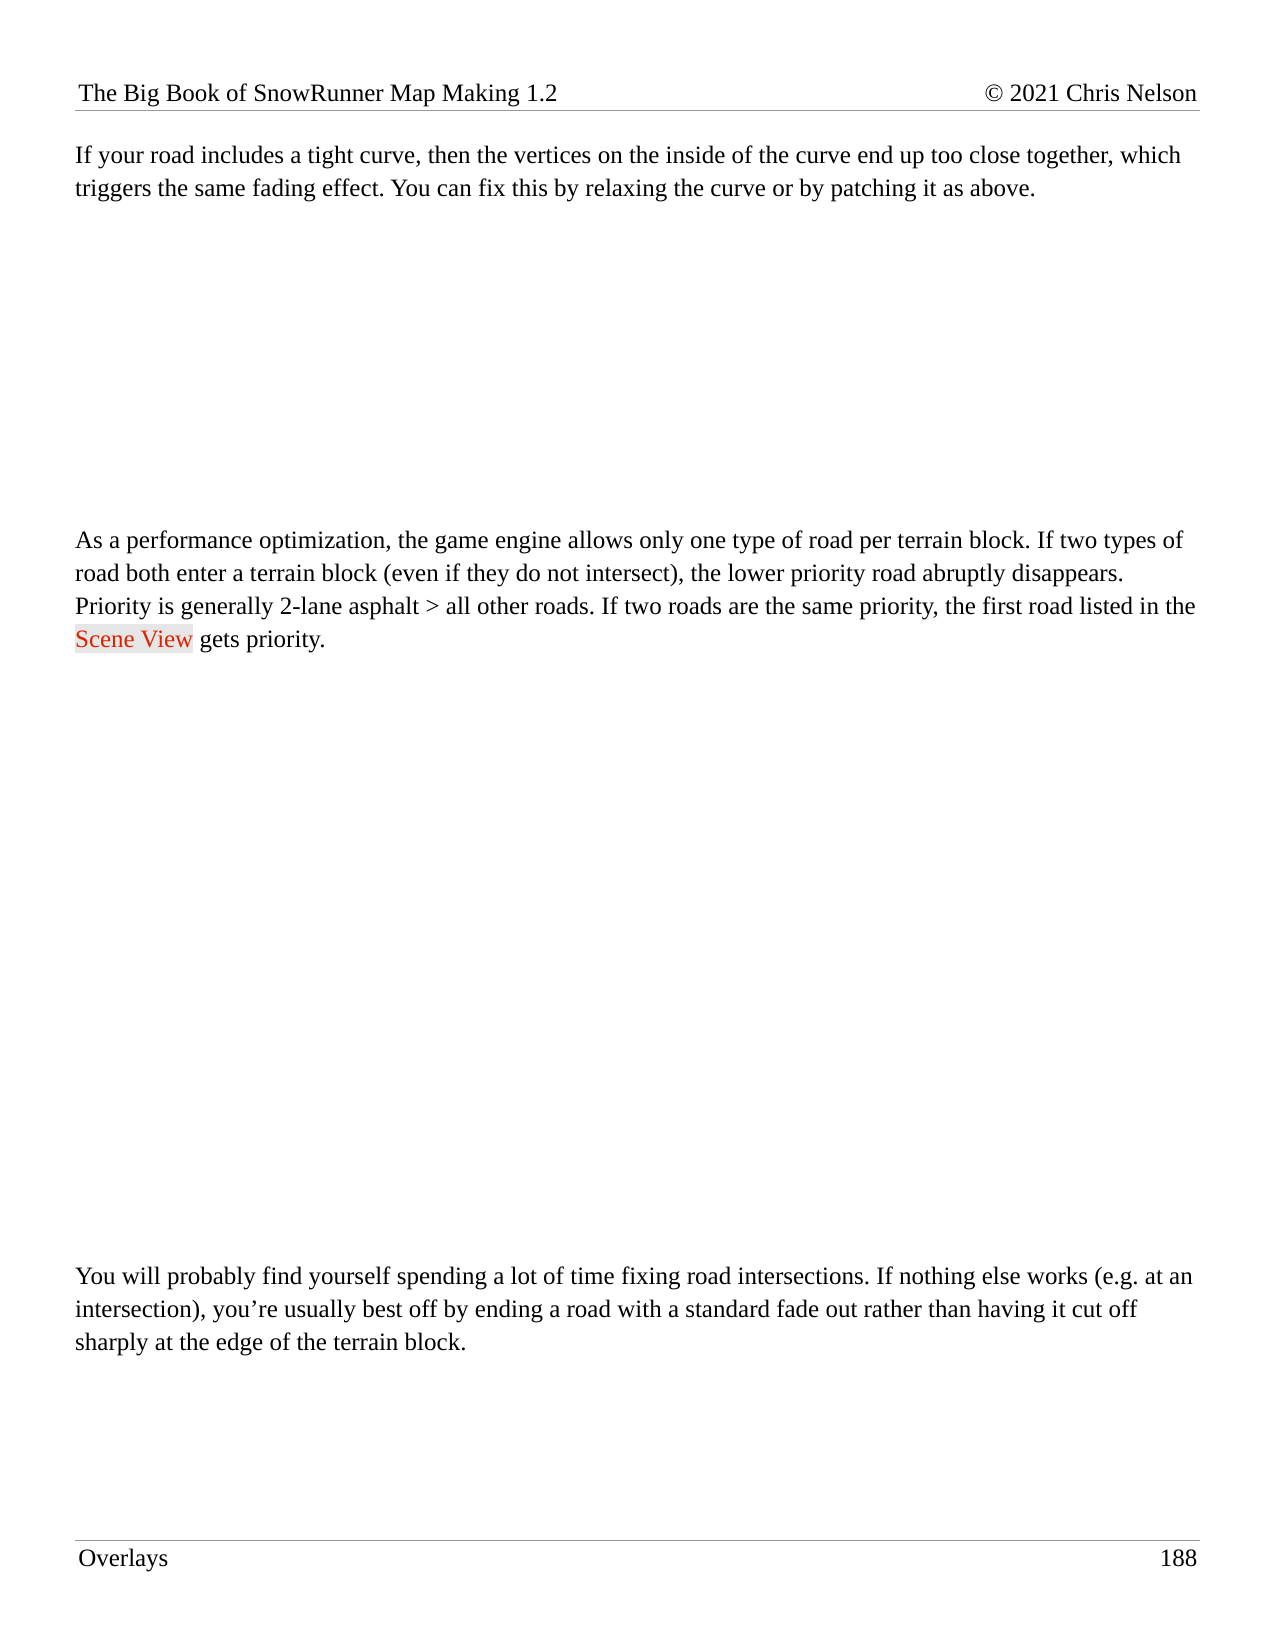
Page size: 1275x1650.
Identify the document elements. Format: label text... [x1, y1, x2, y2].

text You will probably find yourself spending a lot of time fixing road intersections. If nothing else works (e.g. at an intersection), you’re usually best off by ending a road with a standard fade out rather than having it cut off sharply at the edge of the terrain block. [75, 1261, 1200, 1356]
text As a performance optimization, the game engine allows only one type of road per terrain block. If two types of road both enter a terrain block (even if they do not intersect), the lower priority road abruptly disappears. Priority is generally 2-lane asphalt > all other roads. If two roads are the same priority, the first road listed in the Scene View gets priority. [75, 525, 1200, 653]
text If your road includes a tight curve, then the vertices on the inside of the curve end up too close together, which triggers the same fading effect. You can fix this by relaxing the curve or by patching it as above. [75, 140, 1200, 202]
